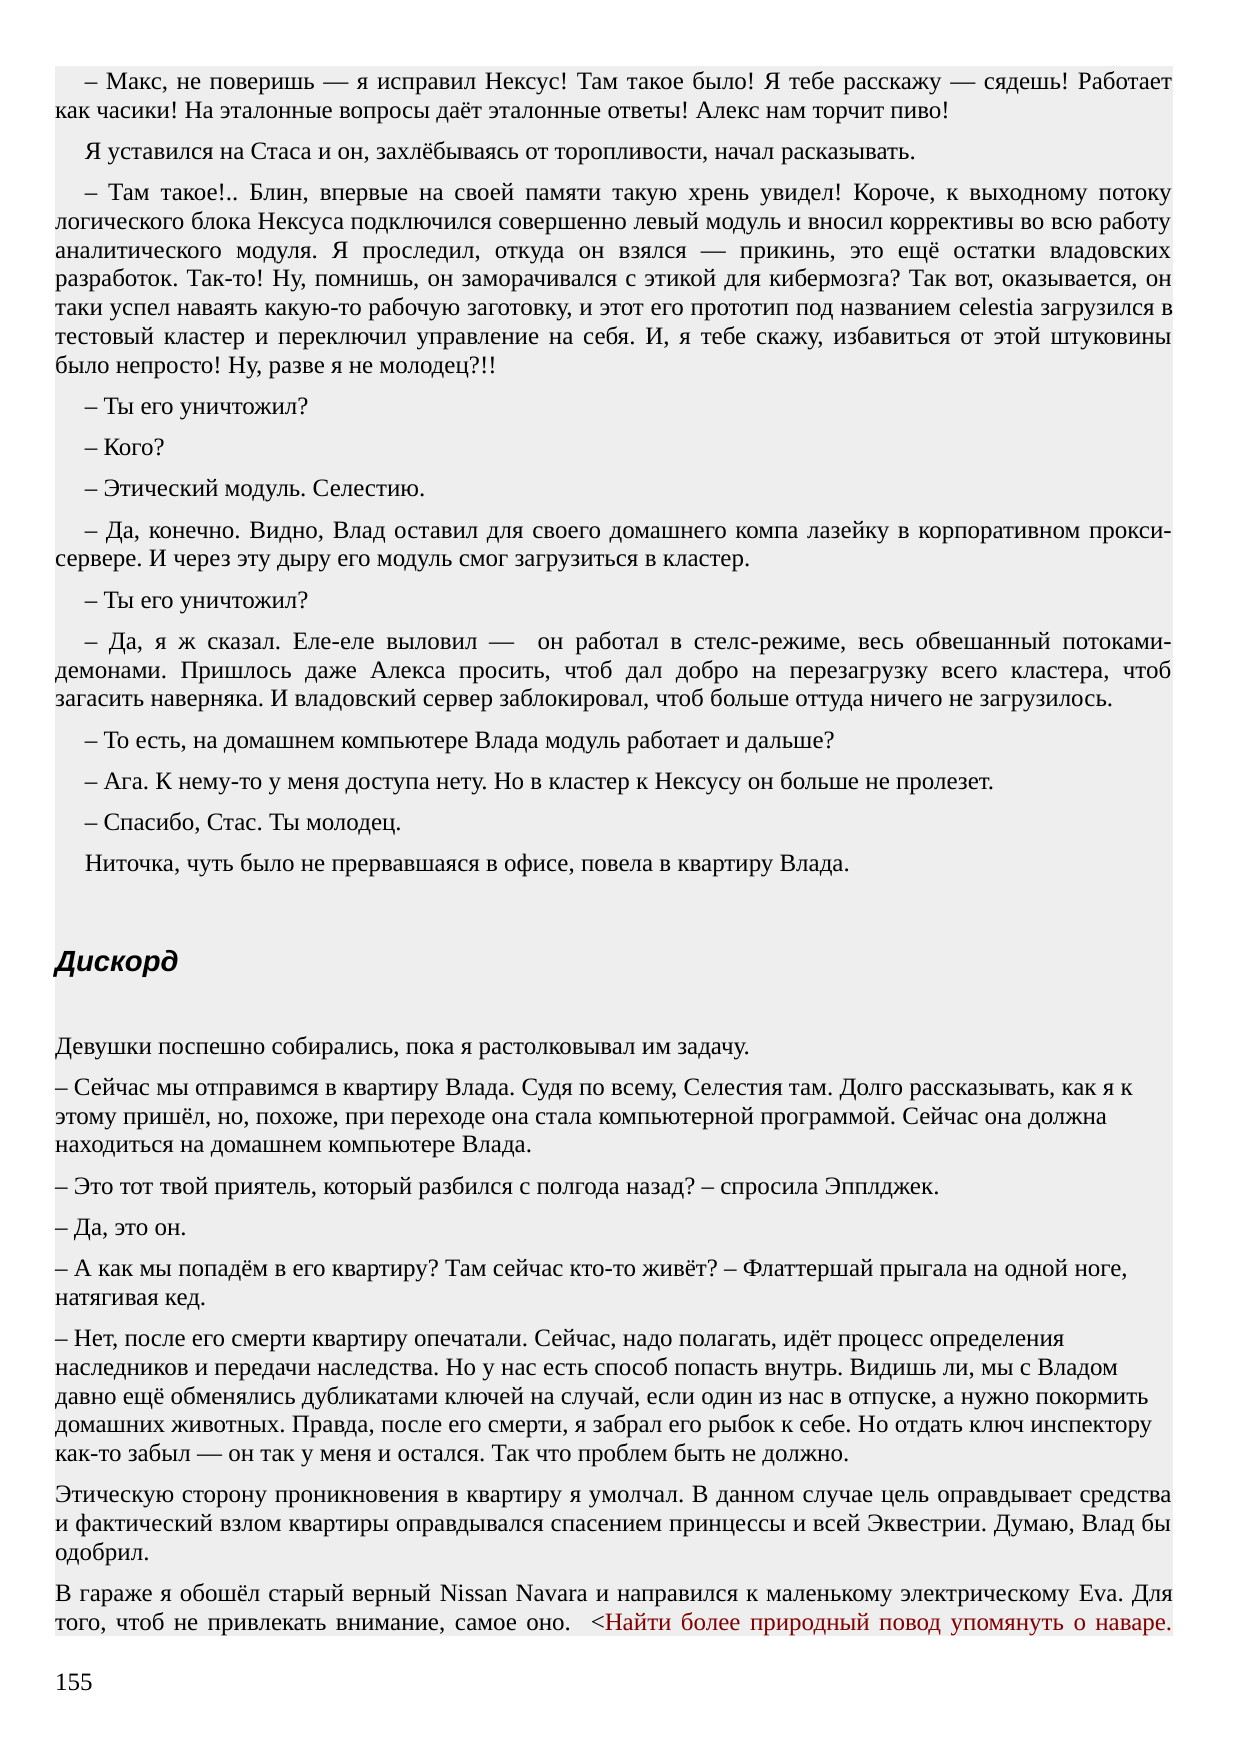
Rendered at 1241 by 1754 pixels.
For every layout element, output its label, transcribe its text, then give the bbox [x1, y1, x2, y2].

text – Ага. К нему-то у меня доступа нету. Но в кластер к Нексусу он больше не пролезет. [55, 766, 1173, 795]
text – Сейчас мы отправимся в квартиру Влада. Судя по всему, Селестия там. Долго рассказывать, как я к этому пришёл, но, похоже, при переходе она стала компьютерной программой. Сейчас она должна находиться на домашнем компьютере Влада. [55, 1072, 1173, 1158]
text – Это тот твой приятель, который разбился с полгода назад? – спросила Эпплджек. [55, 1171, 1173, 1199]
text – Макс, не поверишь — я исправил Нексус! Там такое было! Я тебе расскажу — сядешь! Работает как часики! На эталонные вопросы даёт эталонные ответы! Алекс нам торчит пиво! [55, 66, 1173, 123]
text Этическую сторону проникновения в квартиру я умолчал. В данном случае цель оправдывает средства и фактический взлом квартиры оправдывался спасением принцессы и всей Эквестрии. Думаю, Влад бы одобрил. [55, 1479, 1173, 1566]
text – Кого? [55, 432, 1173, 461]
subtitle Дискорд [55, 943, 1173, 977]
text – Да, это он. [55, 1212, 1173, 1241]
text Я уставился на Стаса и он, захлёбываясь от торопливости, начал расказывать. [55, 136, 1173, 165]
text – Спасибо, Стас. Ты молодец. [55, 807, 1173, 836]
text – Да, я ж сказал. Еле-еле выловил — он работал в стелс-режиме, весь обвешанный потоками-демонами. Пришлось даже Алекса просить, чтоб дал добро на перезагрузку всего кластера, чтоб загасить наверняка. И владовский сервер заблокировал, чтоб больше оттуда ничего не загрузилось. [55, 626, 1173, 712]
text – То есть, на домашнем компьютере Влада модуль работает и дальше? [55, 725, 1173, 753]
text – А как мы попадём в его квартиру? Там сейчас кто-то живёт? – Флаттершай прыгала на одной ноге, натягивая кед. [55, 1253, 1173, 1311]
text – Ты его уничтожил? [55, 391, 1173, 420]
text Девушки поспешно собирались, пока я растолковывал им задачу. [55, 1031, 1173, 1059]
text – Нет, после его смерти квартиру опечатали. Сейчас, надо полагать, идёт процесс определения наследников и передачи наследства. Но у нас есть способ попасть внутрь. Видишь ли, мы с Владом давно ещё обменялись дубликатами ключей на случай, если один из нас в отпуске, а нужно покормить домашних животных. Правда, после его смерти, я забрал его рыбок к себе. Но отдать ключ инспектору как-то забыл — он так у меня и остался. Так что проблем быть не должно. [55, 1323, 1173, 1467]
text – Ты его уничтожил? [55, 585, 1173, 613]
text – Там такое!.. Блин, впервые на своей памяти такую хрень увидел! Короче, к выходному потоку логического блока Нексуса подключился совершенно левый модуль и вносил коррективы во всю работу аналитического модуля. Я проследил, откуда он взялся — прикинь, это ещё остатки владовских разработок. Так-то! Ну, помнишь, он заморачивался с этикой для кибермозга? Так вот, оказывается, он таки успел наваять какую-то рабочую заготовку, и этот его прототип под названием celestia загрузился в тестовый кластер и переключил управление на себя. И, я тебе скажу, избавиться от этой штуковины было непросто! Ну, разве я не молодец?!! [55, 177, 1173, 378]
text В гараже я обошёл старый верный Nissan Navara и направился к маленькому электрическому Eva. Для того, чтоб не привлекать внимание, самое оно. <Найти более природный повод упомянуть о наваре. [55, 1578, 1173, 1636]
text – Да, конечно. Видно, Влад оставил для своего домашнего компа лазейку в корпоративном прокси-сервере. И через эту дыру его модуль смог загрузиться в кластер. [55, 515, 1173, 572]
text Ниточка, чуть было не прервавшаяся в офисе, повела в квартиру Влада. [55, 848, 1173, 877]
text – Этический модуль. Селестию. [55, 473, 1173, 502]
